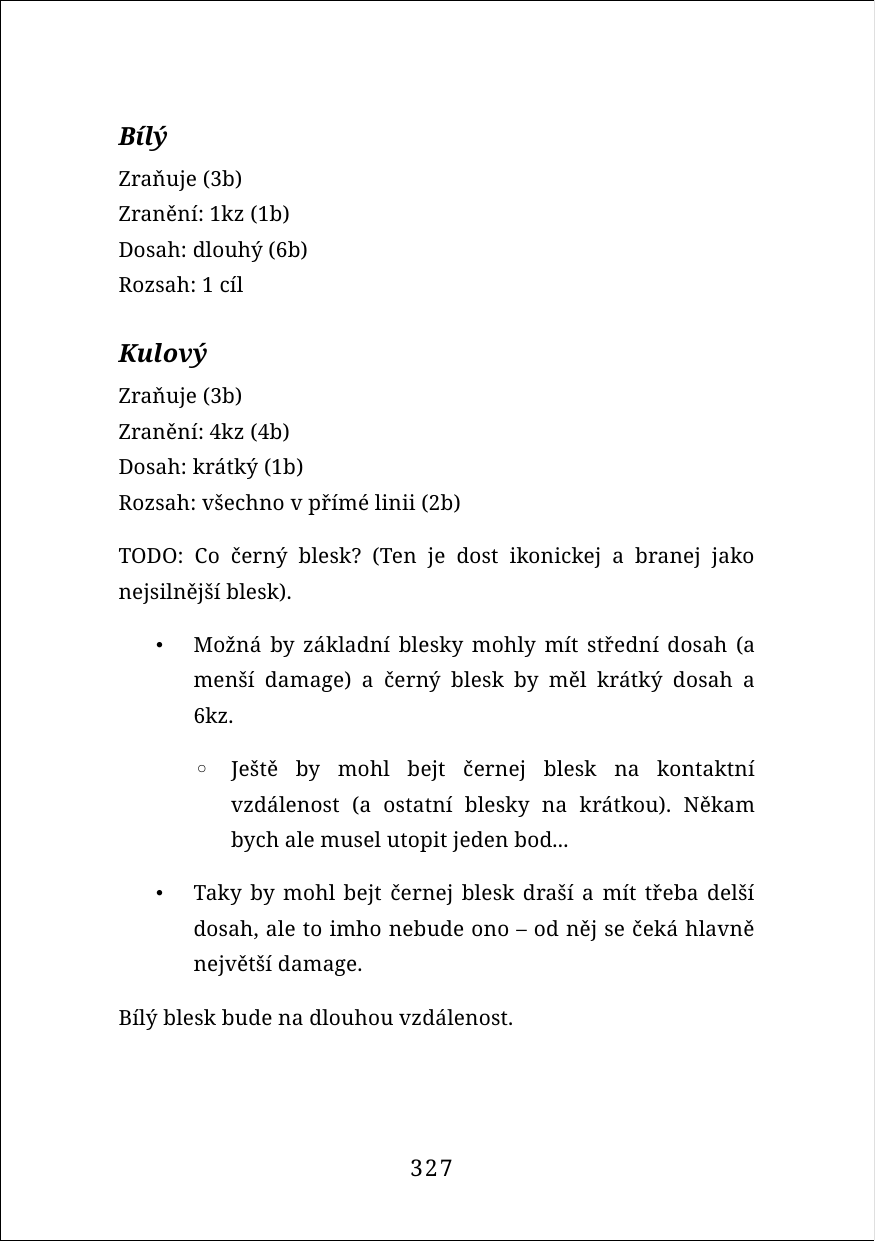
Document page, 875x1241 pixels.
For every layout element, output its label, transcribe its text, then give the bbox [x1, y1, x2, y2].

list Taky by mohl bejt černej blesk draší a mít třeba delší dosah, ale to imho nebude ono – od něj se čeká hlavně největší damage. [156, 878, 756, 978]
text Zraňuje (3b) Zranění: 1kz (1b) Dosah: dlouhý (6b) Rozsah: 1 cíl [118, 164, 756, 299]
text TODO: Co černý blesk? (Ten je dost ikonickej a branej jako nejsilnější blesk). [118, 541, 756, 605]
text Bílý blesk bude na dlouhou vzdálenost. [118, 1003, 756, 1031]
text Zraňuje (3b) Zranění: 4kz (4b) Dosah: krátký (1b) Rozsah: všechno v přímé linii (2b) [118, 381, 756, 516]
list Možná by základní blesky mohly mít střední dosah (a menší damage) a černý blesk by měl krátký dosah a 6kz. [156, 630, 756, 729]
subtitle Bílý [118, 118, 756, 152]
list Ještě by mohl bejt černej blesk na kontaktní vzdálenost (a ostatní blesky na krátkou). Někam bych ale musel utopit jeden bod... [193, 754, 756, 854]
subtitle Kulový [118, 336, 756, 370]
